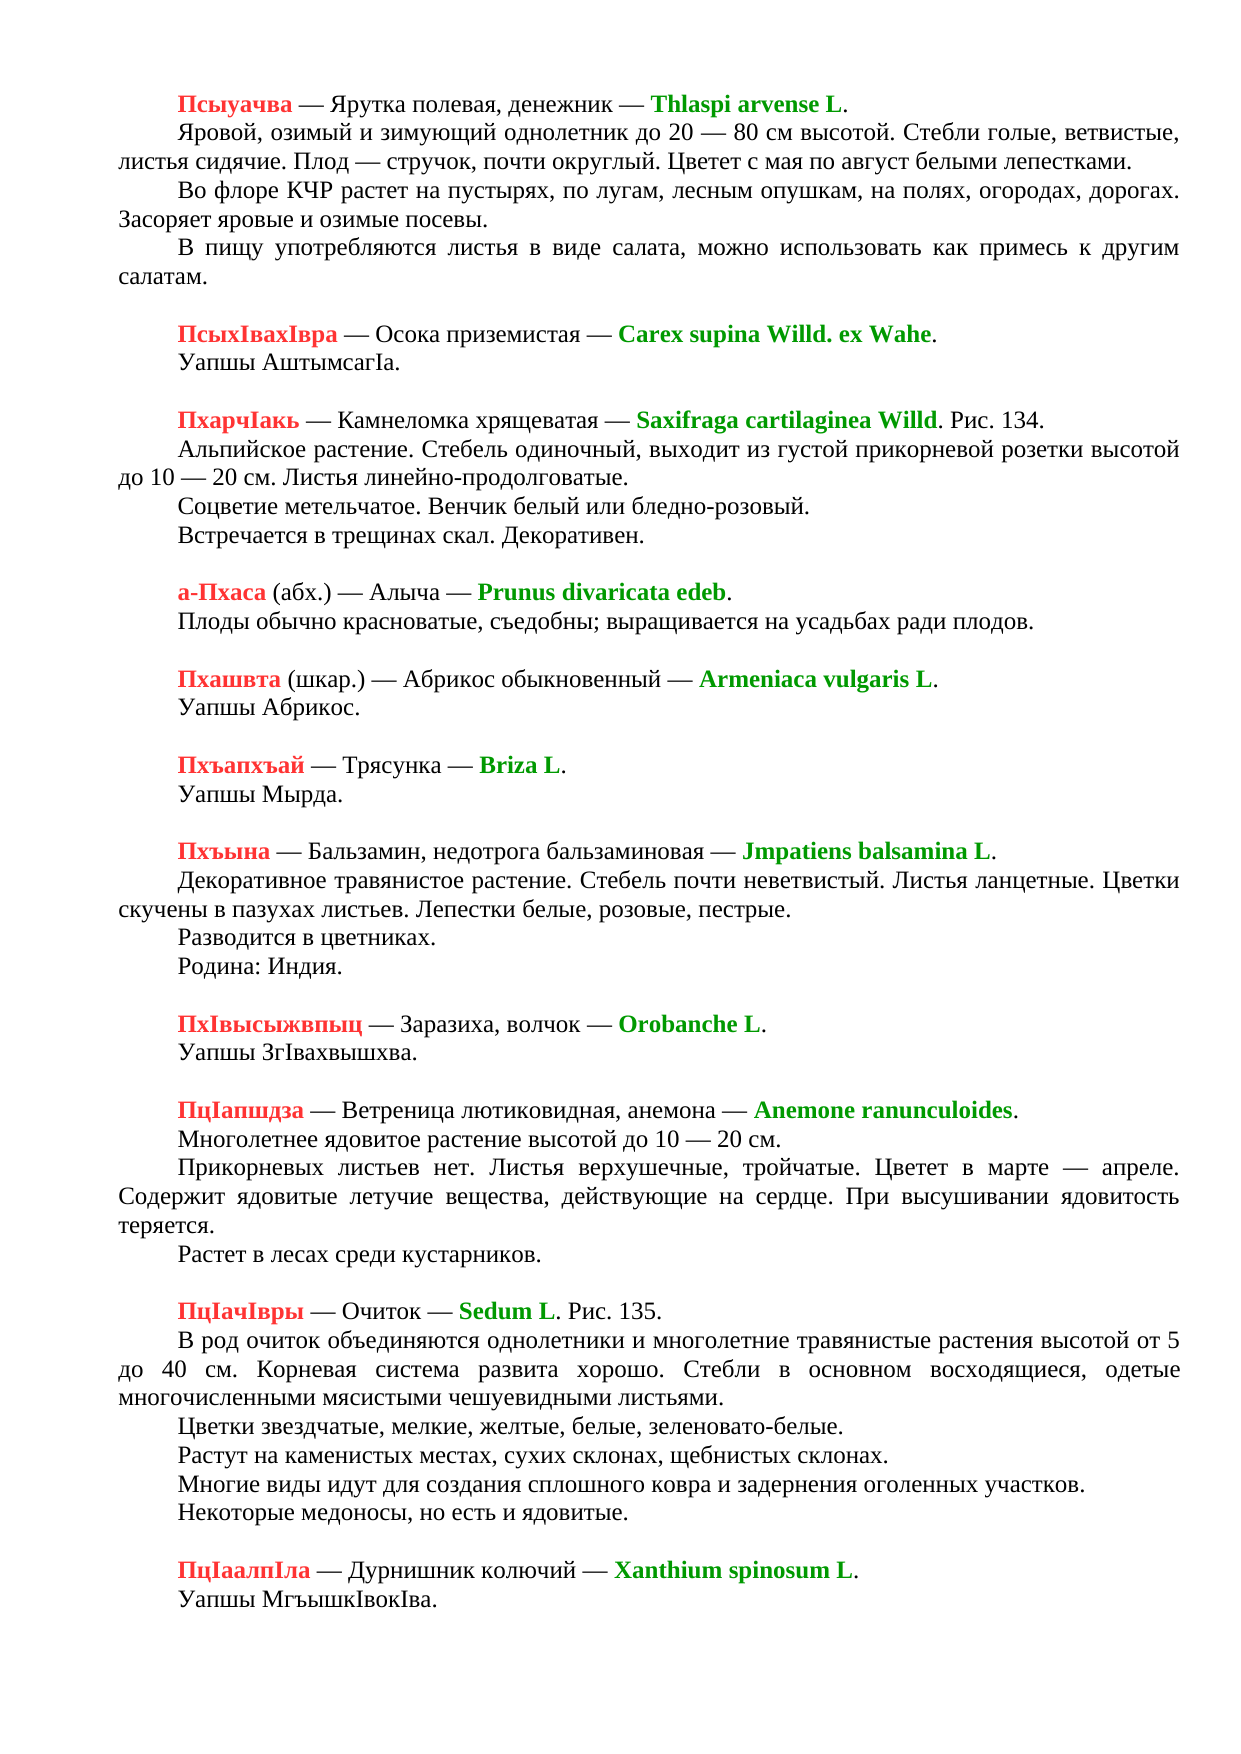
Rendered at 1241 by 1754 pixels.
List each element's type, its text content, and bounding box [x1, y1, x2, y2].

text ПцIачIвры — Очиток — Sedum L. Рис. 135. [118, 1296, 1181, 1325]
text Пхъына — Бальзамин, недотрога бальзаминовая — Jmpatiens balsamina L. [118, 836, 1181, 865]
text Декоративное травянистое растение. Стебель почти неветвистый. Листья ланцетные. Цветки скучены в пазухах листьев. Лепестки белые, розовые, пестрые. [118, 865, 1181, 922]
text Уапшы МгъышкIвокIва. [118, 1584, 1181, 1612]
text Некоторые медоносы, но есть и ядовитые. [118, 1497, 1181, 1526]
text Альпийское растение. Стебель одиночный, выходит из густой прикорневой розетки высотой до 10 — 20 см. Листья линейно-продолговатые. [118, 434, 1181, 491]
text Соцветие метельчатое. Венчик белый или бледно-розовый. [118, 491, 1181, 520]
text В род очиток объединяются однолетники и многолетние травянистые растения высотой от 5 до 40 см. Корневая система развита хорошо. Стебли в основном восходящиеся, одетые многочисленными мясистыми чешуевидными листьями. [118, 1325, 1181, 1411]
text Плоды обычно красноватые, съедобны; выращивается на усадьбах ради плодов. [118, 606, 1181, 635]
text ПхарчIакь — Камнеломка хрящеватая — Saxifraga cartilaginea Willd. Рис. 134. [118, 405, 1181, 434]
text Пхашвта (шкар.) — Абрикос обыкновенный — Armeniaca vulgaris L. [118, 664, 1181, 692]
text ПхIвысыжвпыц — Заразиха, волчок — Orobanche L. [118, 1009, 1181, 1037]
text Многие виды идут для создания сплошного ковра и задернения оголенных участков. [118, 1469, 1181, 1497]
text В пищу употребляются листья в виде салата, можно использовать как примесь к другим салатам. [118, 232, 1181, 290]
text Встречается в трещинах скал. Декоративен. [118, 520, 1181, 549]
text Псыуачва — Ярутка полевая, денежник — Thlaspi arvense L. [118, 89, 1181, 117]
text Уапшы ЗгIвахвышхва. [118, 1037, 1181, 1066]
text Многолетнее ядовитое растение высотой до 10 — 20 см. [118, 1124, 1181, 1152]
text Уапшы Абрикос. [118, 692, 1181, 721]
text ПцIаалпIла — Дурнишник колючий — Xanthium spinosum L. [118, 1555, 1181, 1584]
text Во флоре КЧР растет на пустырях, по лугам, лесным опушкам, на полях, огородах, дорогах. Засоряет яровые и озимые посевы. [118, 175, 1181, 232]
text Уапшы Мырда. [118, 779, 1181, 807]
text Родина: Индия. [118, 951, 1181, 980]
text Цветки звездчатые, мелкие, желтые, белые, зеленовато-белые. [118, 1411, 1181, 1440]
text Разводится в цветниках. [118, 922, 1181, 951]
text Растет в лесах среди кустарников. [118, 1239, 1181, 1267]
text Растут на каменистых местах, сухих склонах, щебнистых склонах. [118, 1440, 1181, 1469]
text а-Пхаса (абх.) — Алыча — Prunus divaricata edeb. [118, 577, 1181, 606]
text Прикорневых листьев нет. Листья верхушечные, тройчатые. Цветет в марте — апреле. Содержит ядовитые летучие вещества, действующие на сердце. При высушивании ядовитость теряется. [118, 1152, 1181, 1239]
text Яровой, озимый и зимующий однолетник до 20 — 80 см высотой. Стебли голые, ветвистые, листья сидячие. Плод — стручок, почти округлый. Цветет с мая по август белыми лепестками. [118, 117, 1181, 175]
text Уапшы АштымсагIа. [118, 347, 1181, 376]
text ПсыхIвахIвра — Осока приземистая — Carex supina Willd. ex Wahe. [118, 319, 1181, 347]
text ПцIапшдза — Ветреница лютиковидная, анемона — Anemone ranunculoides. [118, 1095, 1181, 1124]
text Пхъапхъай — Трясунка — Briza L. [118, 750, 1181, 779]
